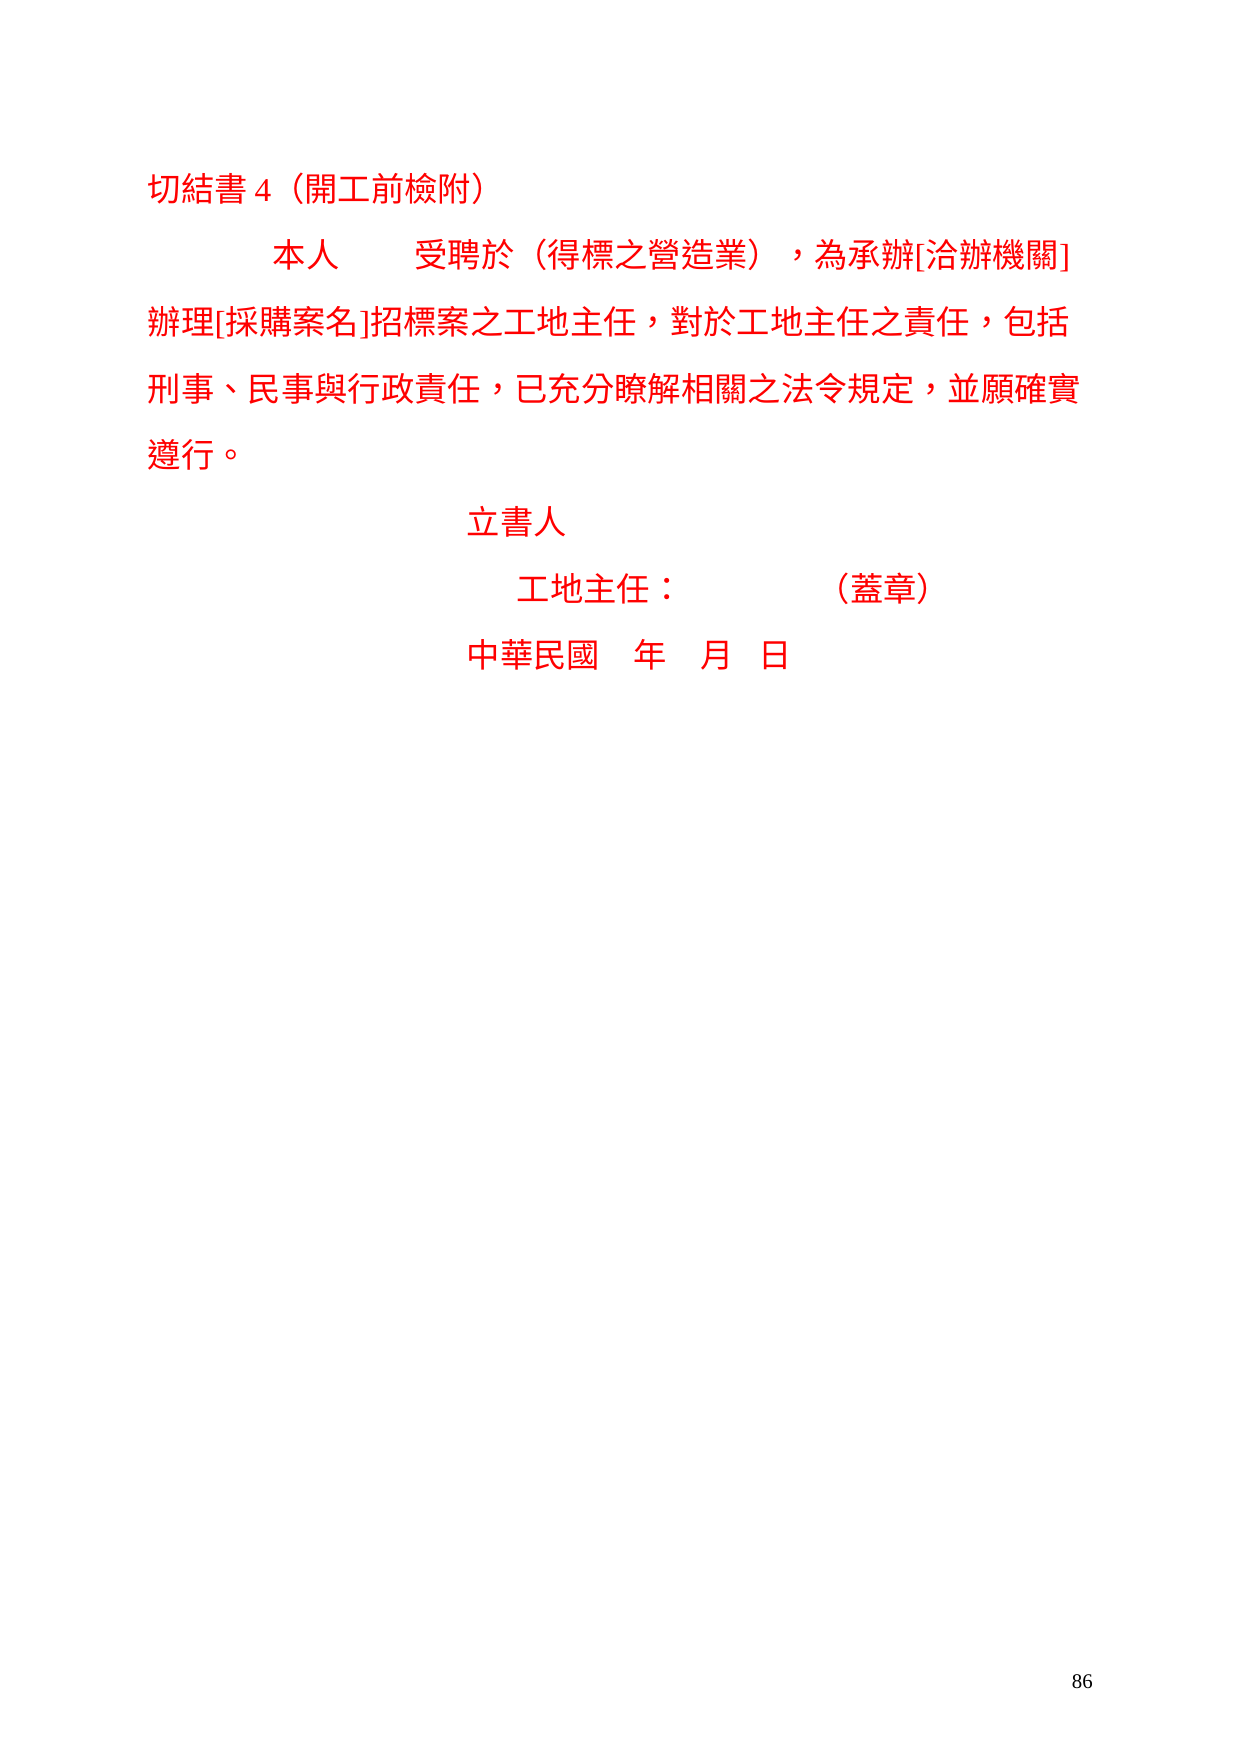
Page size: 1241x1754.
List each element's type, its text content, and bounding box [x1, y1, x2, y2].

text 切結書4（開工前檢附） [148, 148, 1092, 214]
text 立書人 [466, 481, 1092, 548]
text 工地主任： （蓋章） [466, 548, 1092, 614]
text 本人 受聘於（得標之營造業），為承辦[洽辦機關]辦理[採購案名]招標案之工地主任，對於工地主任之責任，包括刑事、民事與行政責任，已充分瞭解相關之法令規定，並願確實遵行。 [148, 214, 1092, 481]
text 中華民國 年 月 日 [466, 614, 1092, 681]
